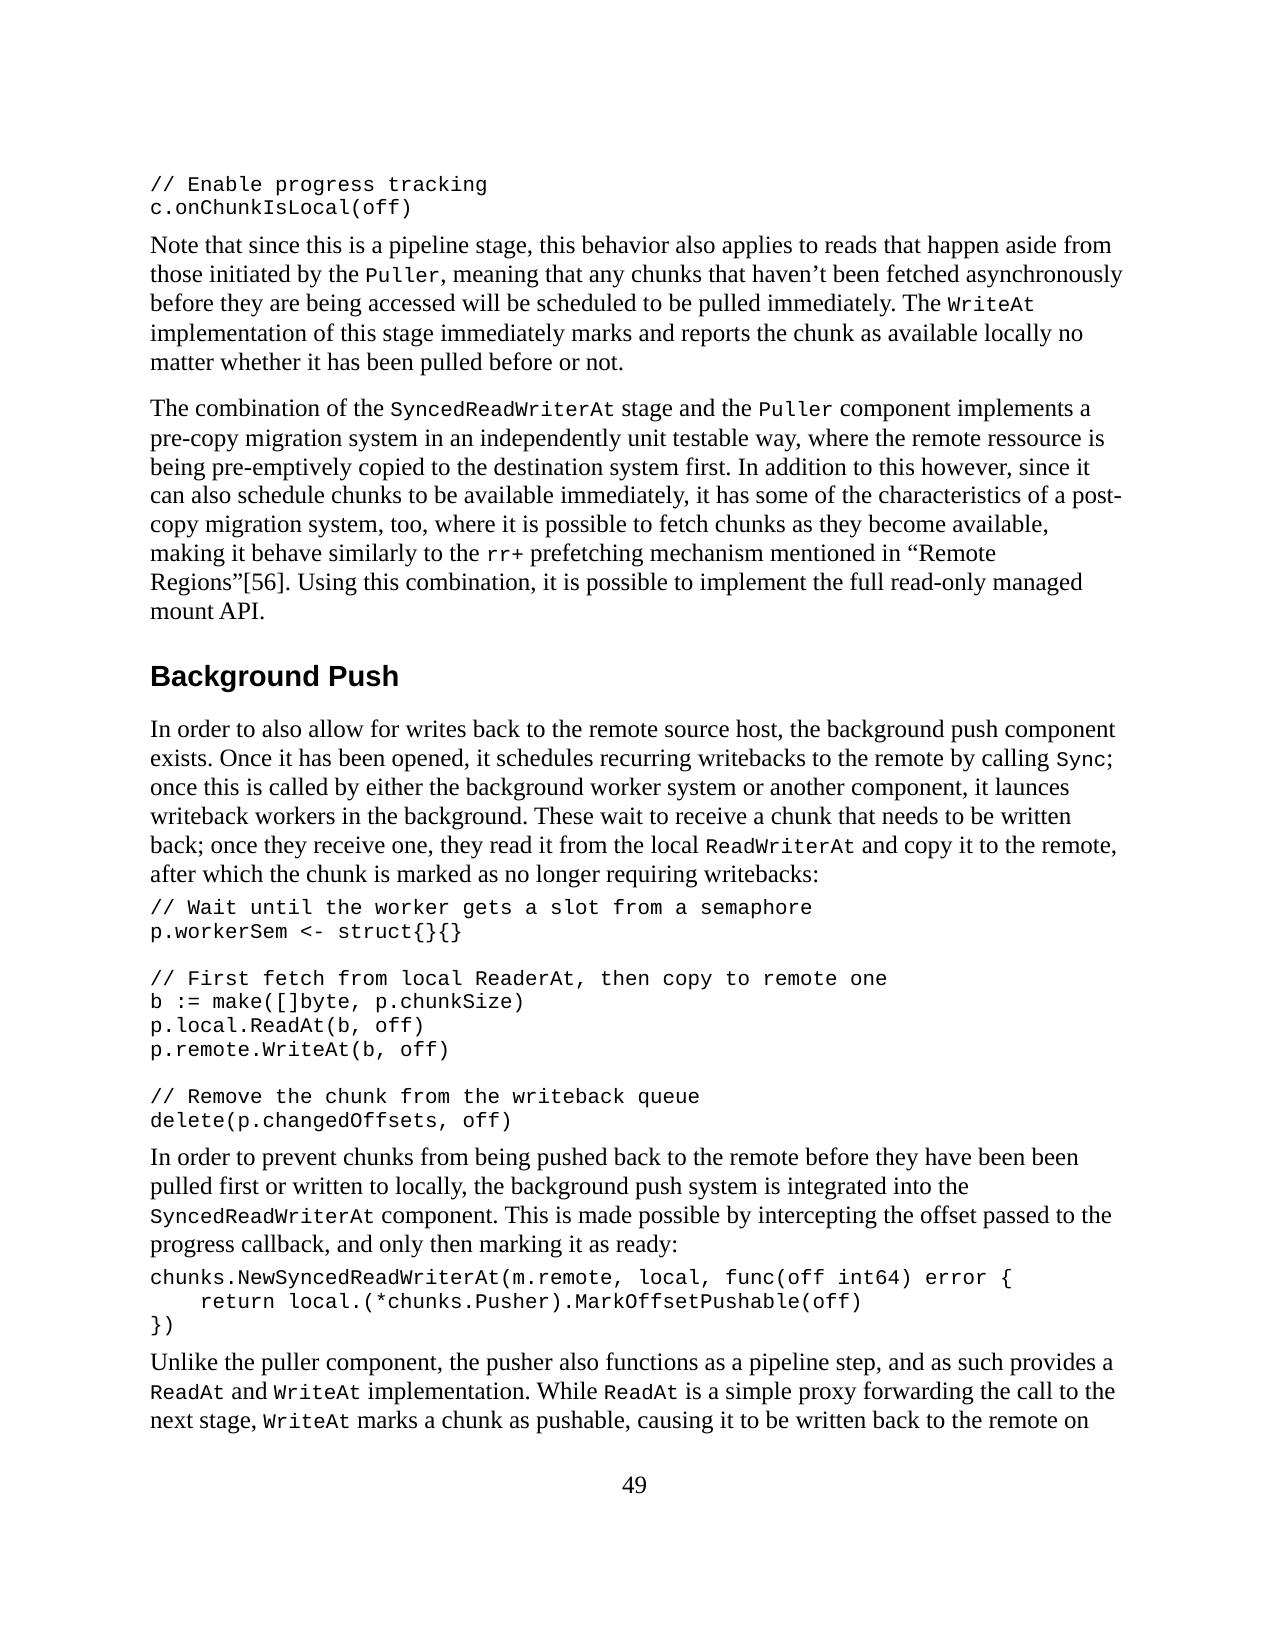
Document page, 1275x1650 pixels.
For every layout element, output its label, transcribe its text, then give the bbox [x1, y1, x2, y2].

text chunks.NewSyncedReadWriterAt(m.remote, local, func(off int64) error { [150, 1267, 1125, 1291]
text p.local.ReadAt(b, off) [150, 1015, 1125, 1039]
text In order to prevent chunks from being pushed back to the remote before they have been been pulled first or written to locally, the background push system is integrated into the SyncedReadWriterAt component. This is made possible by intercepting the offset passed to the progress callback, and only then marking it as ready: [150, 1142, 1125, 1258]
text delete(p.changedOffsets, off) [150, 1110, 1125, 1133]
text Note that since this is a pipeline stage, this behavior also applies to reads that happen aside from those initiated by the Puller, meaning that any chunks that haven’t been fetched asynchronously before they are being accessed will be scheduled to be pulled immediately. The WriteAt implementation of this stage immediately marks and reports the chunk as available locally no matter whether it has been pulled before or not. [150, 230, 1125, 375]
text // First fetch from local ReaderAt, then copy to remote one [150, 968, 1125, 992]
text In order to also allow for writes back to the remote source host, the background push component exists. Once it has been opened, it schedules recurring writebacks to the remote by calling Sync; once this is called by either the background worker system or another component, it launces writeback workers in the background. These wait to receive a chunk that needs to be written back; once they receive one, they read it from the local ReadWriterAt and copy it to the remote, after which the chunk is marked as no longer requiring writebacks: [150, 714, 1125, 888]
text Unlike the puller component, the pusher also functions as a pipeline step, and as such provides a ReadAt and WriteAt implementation. While ReadAt is a simple proxy forwarding the call to the next stage, WriteAt marks a chunk as pushable, causing it to be written back to the remote on [150, 1347, 1125, 1435]
text // Enable progress tracking [150, 174, 1125, 197]
text // Remove the chunk from the writeback queue [150, 1086, 1125, 1110]
text }) [150, 1314, 1125, 1338]
text // Wait until the worker gets a slot from a semaphore [150, 897, 1125, 921]
text p.remote.WriteAt(b, off) [150, 1039, 1125, 1062]
subtitle Background Push [150, 659, 1125, 692]
text return local.(*chunks.Pusher).MarkOffsetPushable(off) [150, 1291, 1125, 1314]
text b := make([]byte, p.chunkSize) [150, 992, 1125, 1015]
text p.workerSem <- struct{}{} [150, 921, 1125, 944]
text The combination of the SyncedReadWriterAt stage and the Puller component implements a pre-copy migration system in an independently unit testable way, where the remote ressource is being pre-emptively copied to the destination system first. In addition to this however, since it can also schedule chunks to be available immediately, it has some of the characteristics of a post-copy migration system, too, where it is possible to fetch chunks as they become available, making it behave similarly to the rr+ prefetching mechanism mentioned in “Remote Regions”[56]. Using this combination, it is possible to implement the full read-only managed mount API. [150, 393, 1125, 625]
text c.onChunkIsLocal(off) [150, 197, 1125, 221]
